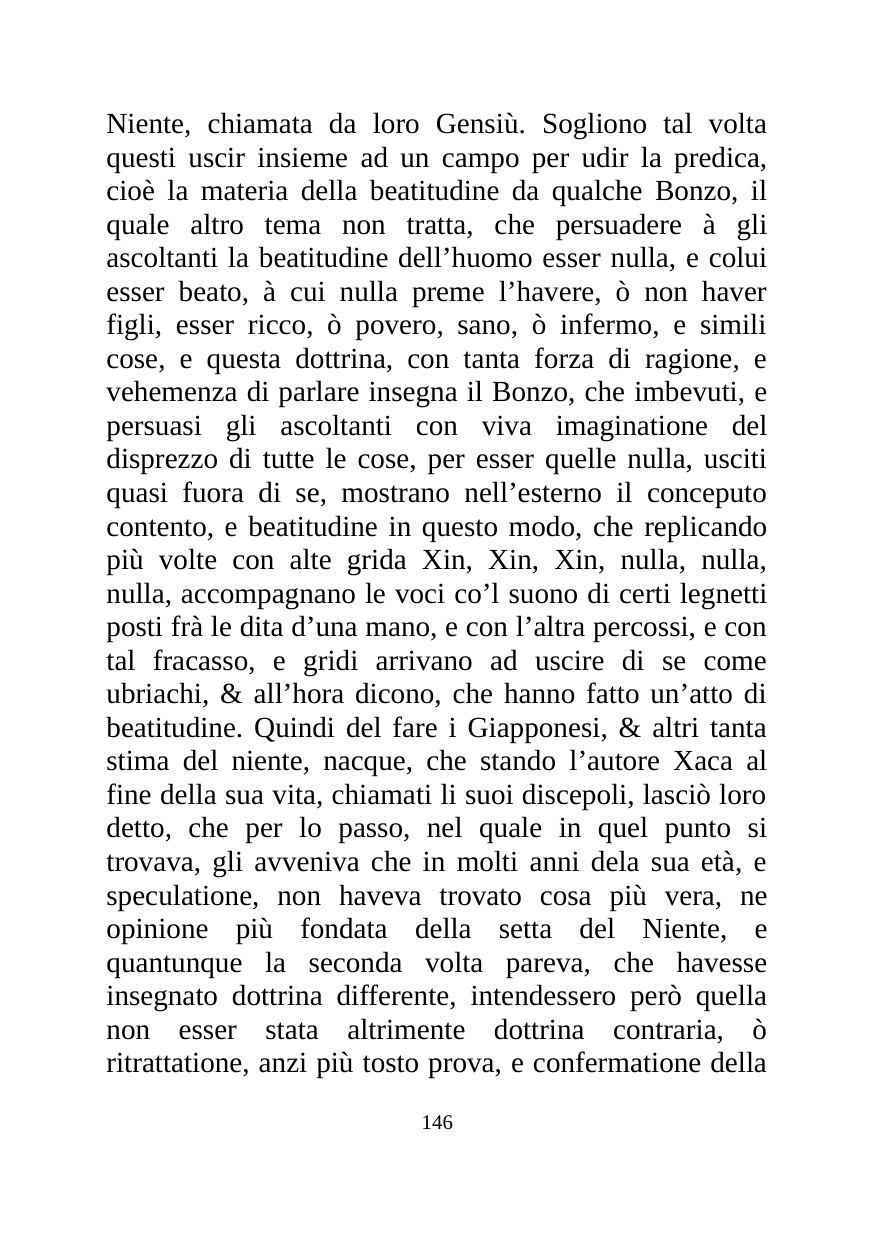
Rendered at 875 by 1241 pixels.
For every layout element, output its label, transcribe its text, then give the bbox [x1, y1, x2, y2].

text Niente, chiamata da loro Gensiù. Sogliono tal volta questi uscir insieme ad un campo per udir la predica, cioè la materia della beatitudine da qualche Bonzo, il quale altro tema non tratta, che persuadere à gli ascoltanti la beatitudine dell’huomo esser nulla, e colui esser beato, à cui nulla preme l’havere, ò non haver figli, esser ricco, ò povero, sano, ò infermo, e simili cose, e questa dottrina, con tanta forza di ragione, e vehemenza di parlare insegna il Bonzo, che imbevuti, e persuasi gli ascoltanti con viva imaginatione del disprezzo di tutte le cose, per esser quelle nulla, usciti quasi fuora di se, mostrano nell’esterno il conceputo contento, e beatitudine in questo modo, che replicando più volte con alte grida Xin, Xin, Xin, nulla, nulla, nulla, accompagnano le voci co’l suono di certi legnetti posti frà le dita d’una mano, e con l’altra percossi, e con tal fracasso, e gridi arrivano ad uscire di se come ubriachi, & all’hora dicono, che hanno fatto un’atto di beatitudine. Quindi del fare i Giapponesi, & altri tanta stima del niente, nacque, che stando l’autore Xaca al fine della sua vita, chiamati li suoi discepoli, lasciò loro detto, che per lo passo, nel quale in quel punto si trovava, gli avveniva che in molti anni dela sua età, e speculatione, non haveva trovato cosa più vera, ne opinione più fondata della setta del Niente, e quantunque la seconda volta pareva, che havesse insegnato dottrina differente, intendessero però quella non esser stata altrimente dottrina contraria, ò ritrattatione, anzi più tosto prova, e confermatione della [106, 106, 768, 1079]
